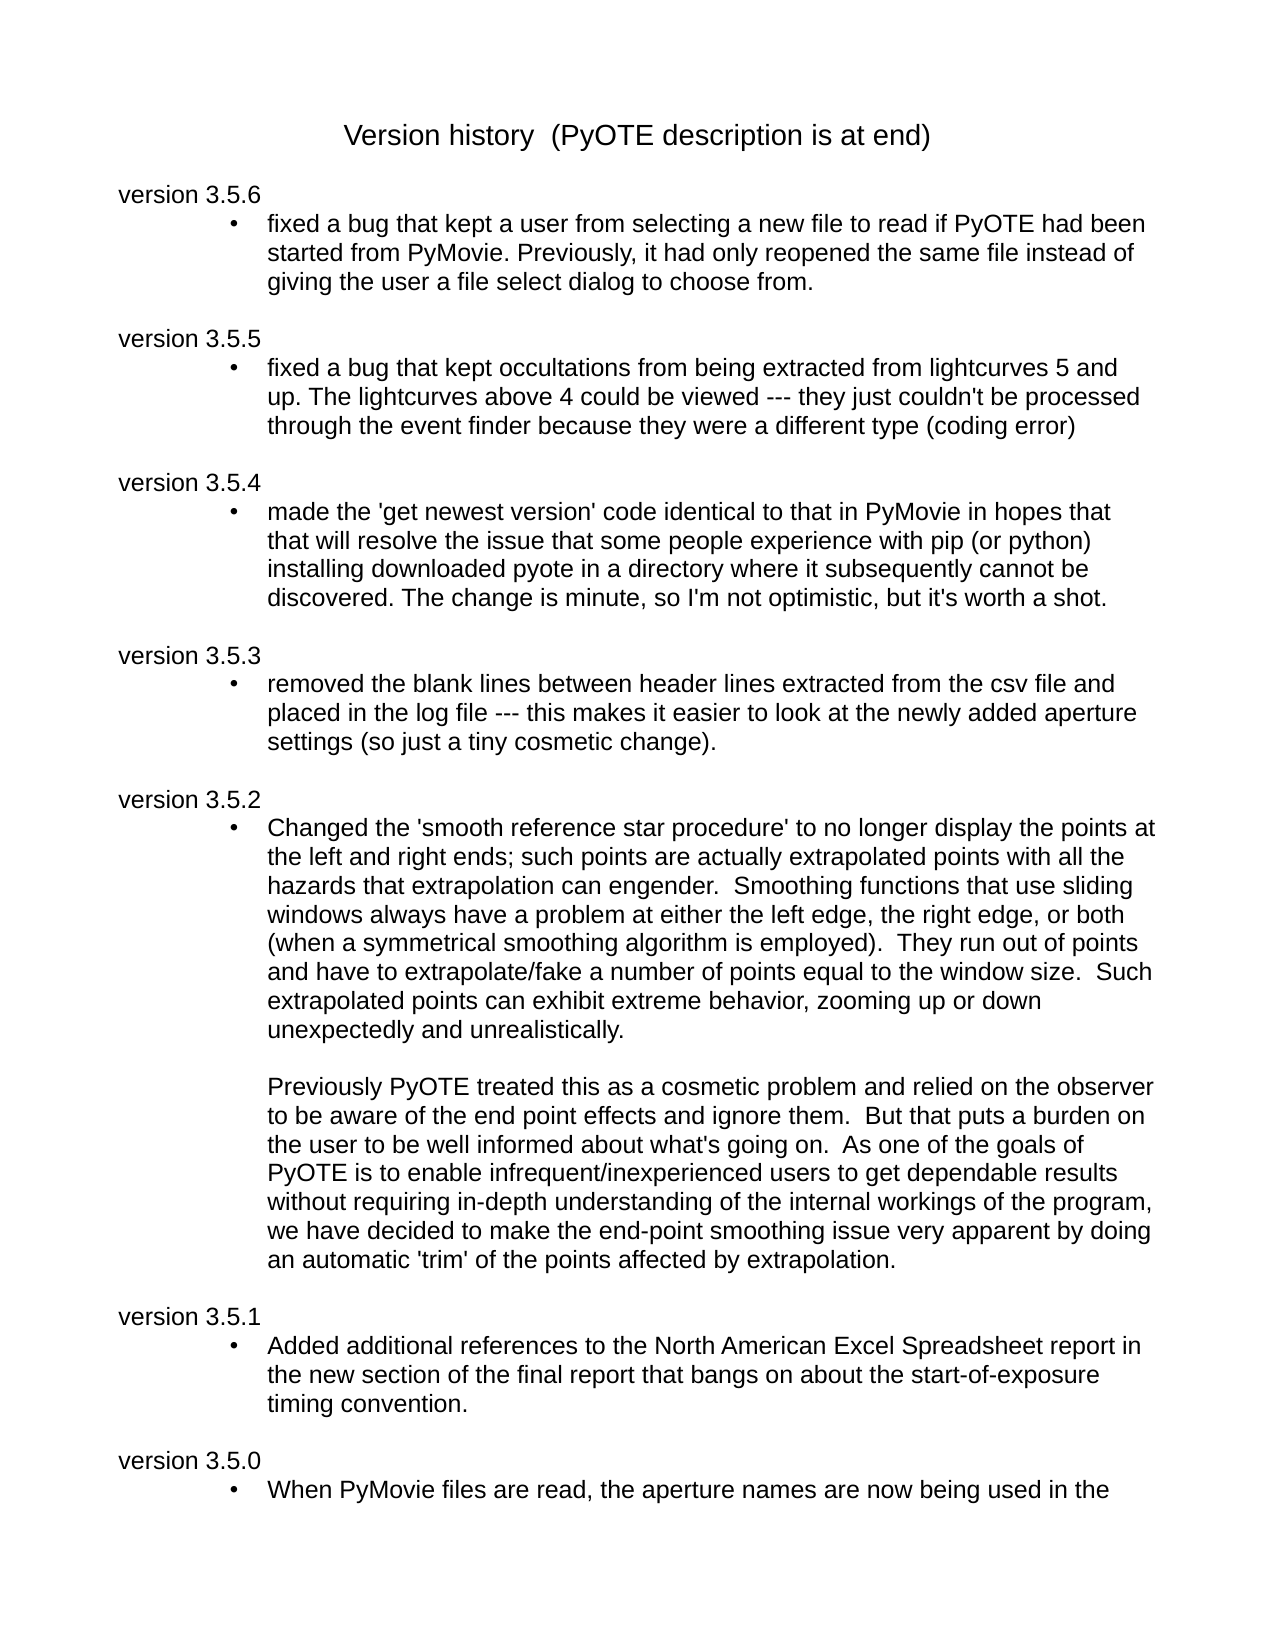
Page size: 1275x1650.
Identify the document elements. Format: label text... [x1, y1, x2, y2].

text version 3.5.5 [118, 324, 1157, 353]
list removed the blank lines between header lines extracted from the csv file and placed in the log file --- this makes it easier to look at the newly added aperture settings (so just a tiny cosmetic change). [229, 669, 1157, 784]
text version 3.5.2 [118, 784, 1157, 813]
list Changed the 'smooth reference star procedure' to no longer display the points at the left and right ends; such points are actually extrapolated points with all the hazards that extrapolation can engender. Smoothing functions that use sliding windows always have a problem at either the left edge, the right edge, or both (when a symmetrical smoothing algorithm is employed). They run out of points and have to extrapolate/fake a number of points equal to the window size. Such extrapolated points can exhibit extreme behavior, zooming up or down unexpectedly and unrealistically. Previously PyOTE treated this as a cosmetic problem and relied on the observer to be aware of the end point effects and ignore them. But that puts a burden on the user to be well informed about what's going on. As one of the goals of PyOTE is to enable infrequent/inexperienced users to get dependable results without requiring in-depth understanding of the internal workings of the program, we have decided to make the end-point smoothing issue very apparent by doing an automatic 'trim' of the points affected by extrapolation. [229, 813, 1157, 1302]
text version 3.5.6 [118, 180, 1157, 209]
list fixed a bug that kept occultations from being extracted from lightcurves 5 and up. The lightcurves above 4 could be viewed --- they just couldn't be processed through the event finder because they were a different type (coding error) [229, 353, 1157, 468]
list When PyMovie files are read, the aperture names are now being used in the [229, 1475, 1157, 1504]
text version 3.5.0 [118, 1446, 1157, 1475]
list made the 'get newest version' code identical to that in PyMovie in hopes that that will resolve the issue that some people experience with pip (or python) installing downloaded pyote in a directory where it subsequently cannot be discovered. The change is minute, so I'm not optimistic, but it's worth a shot. [229, 497, 1157, 641]
list Added additional references to the North American Excel Spreadsheet report in the new section of the final report that bangs on about the start-of-exposure timing convention. [229, 1331, 1157, 1446]
text version 3.5.4 [118, 468, 1157, 497]
text Version history (PyOTE description is at end) [118, 118, 1157, 152]
text version 3.5.1 [118, 1302, 1157, 1331]
text version 3.5.3 [118, 641, 1157, 669]
list fixed a bug that kept a user from selecting a new file to read if PyOTE had been started from PyMovie. Previously, it had only reopened the same file instead of giving the user a file select dialog to choose from. [229, 209, 1157, 324]
